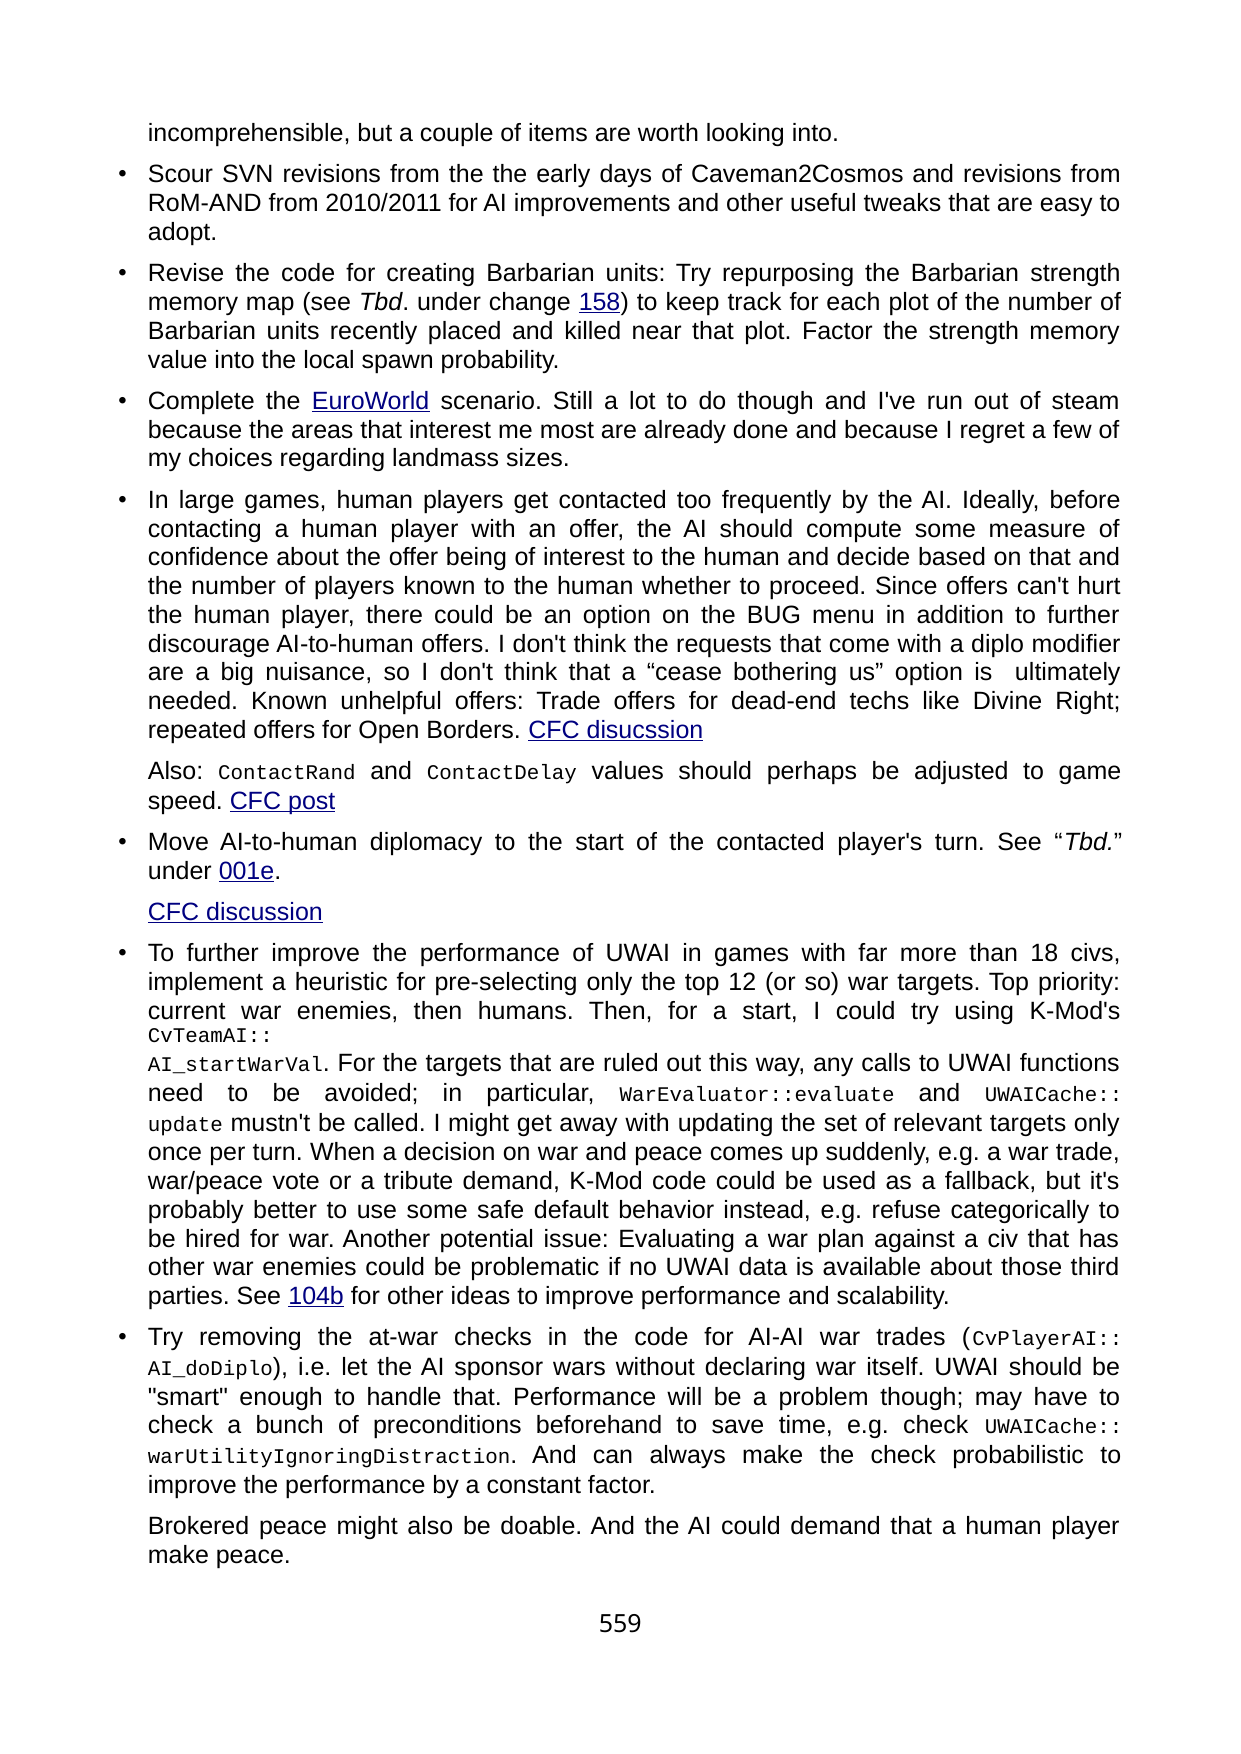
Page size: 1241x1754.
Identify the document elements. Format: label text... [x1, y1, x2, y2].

list incomprehensible, but a couple of items are worth looking into. [118, 118, 1122, 147]
list CFC discussion [118, 897, 1122, 926]
list Revise the code for creating Barbarian units: Try repurposing the Barbarian strength memory map (see Tbd. under change 158) to keep track for each plot of the number of Barbarian units recently placed and killed near that plot. Factor the strength memory value into the local spawn probability. [118, 258, 1122, 373]
list Also: ContactRand and ContactDelay values should perhaps be adjusted to game speed. CFC post [118, 756, 1122, 814]
list To further improve the performance of UWAI in games with far more than 18 civs, implement a heuristic for pre-selecting only the top 12 (or so) war targets. Top priority: current war enemies, then humans. Then, for a start, I could try using K-Mod's CvTeamAI:: AI_startWarVal. For the targets that are ruled out this way, any calls to UWAI functions need to be avoided; in particular, WarEvaluator::evaluate and UWAICache:: update mustn't be called. I might get away with updating the set of relevant targets only once per turn. When a decision on war and peace comes up suddenly, e.g. a war trade, war/peace vote or a tribute demand, K-Mod code could be used as a fallback, but it's probably better to use some safe default behavior instead, e.g. refuse categorically to be hired for war. Another potential issue: Evaluating a war plan against a civ that has other war enemies could be problematic if no UWAI data is available about those third parties. See 104b for other ideas to improve performance and scalability. [118, 938, 1122, 1310]
list Try removing the at-war checks in the code for AI-AI war trades (CvPlayerAI:: AI_doDiplo), i.e. let the AI sponsor wars without declaring war itself. UWAI should be "smart" enough to handle that. Performance will be a problem though; may have to check a bunch of preconditions beforehand to save time, e.g. check UWAICache:: warUtilityIgnoringDistraction. And can always make the check probabilistic to improve the performance by a constant factor. [118, 1322, 1122, 1499]
list In large games, human players get contacted too frequently by the AI. Ideally, before contacting a human player with an offer, the AI should compute some measure of confidence about the offer being of interest to the human and decide based on that and the number of players known to the human whether to proceed. Since offers can't hurt the human player, there could be an option on the BUG menu in addition to further discourage AI-to-human offers. I don't think the requests that come with a diplo modifier are a big nuisance, so I don't think that a “cease bothering us” option is ultimately needed. Known unhelpful offers: Trade offers for dead-end techs like Divine Right; repeated offers for Open Borders. CFC disucssion [118, 485, 1122, 743]
list Scour SVN revisions from the the early days of Caveman2Cosmos and revisions from RoM-AND from 2010/2011 for AI improvements and other useful tweaks that are easy to adopt. [118, 159, 1122, 246]
list Brokered peace might also be doable. And the AI could demand that a human player make peace. [118, 1511, 1122, 1569]
list Move AI-to-human diplomacy to the start of the contacted player's turn. See “Tbd.” under 001e. [118, 827, 1122, 884]
list Complete the EuroWorld scenario. Still a lot to do though and I've run out of steam because the areas that interest me most are already done and because I regret a few of my choices regarding landmass sizes. [118, 386, 1122, 472]
